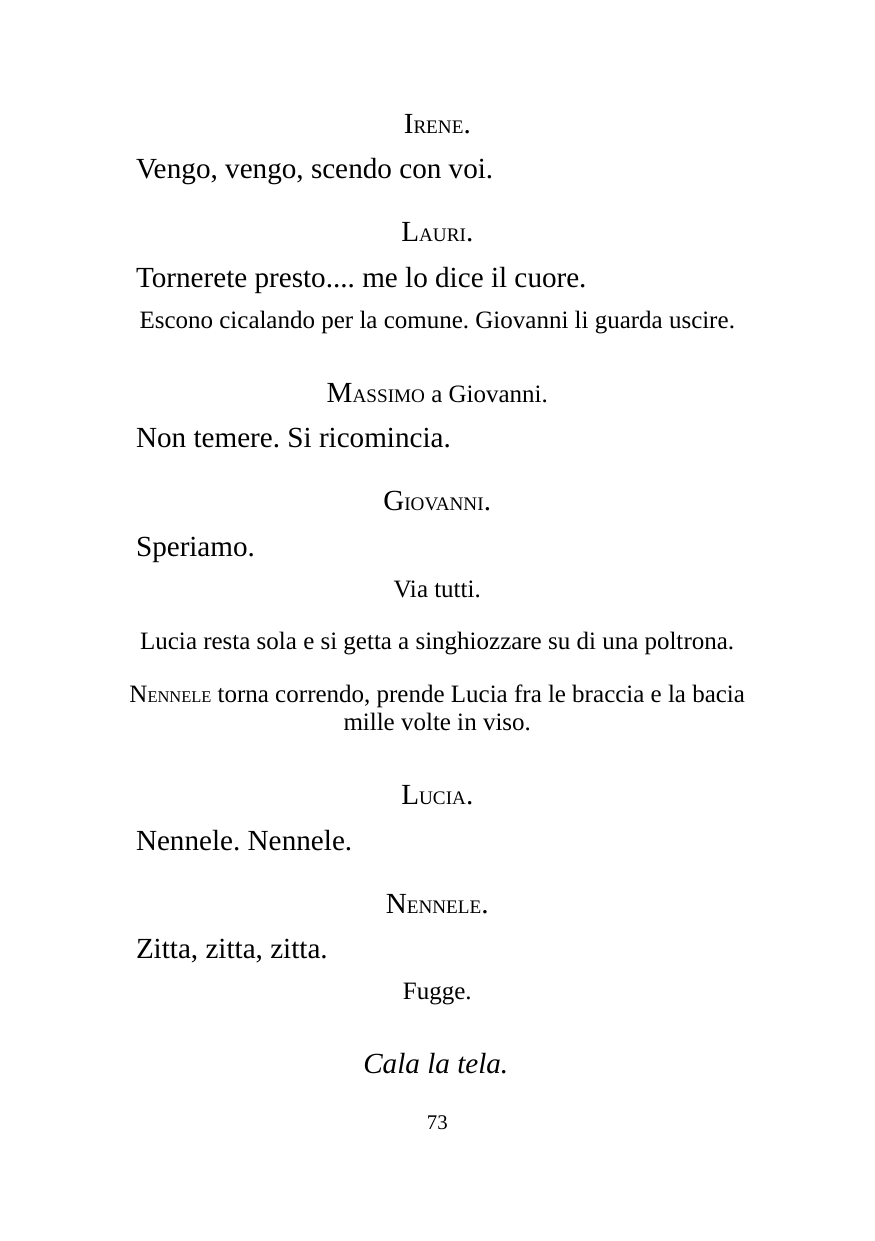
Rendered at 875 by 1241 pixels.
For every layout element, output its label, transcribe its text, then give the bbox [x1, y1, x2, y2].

text Tornerete presto.... me lo dice il cuore. [106, 260, 768, 293]
text Speriamo. [106, 529, 768, 562]
text Via tutti. [106, 574, 768, 603]
text Zitta, zitta, zitta. [106, 931, 768, 965]
text Lauri. [106, 214, 768, 248]
text Lucia resta sola e si getta a singhiozzare su di una poltrona. [106, 626, 768, 655]
text Nennele. [106, 886, 768, 919]
text Escono cicalando per la comune. Giovanni li guarda uscire. [106, 305, 768, 334]
text Nennele. Nennele. [106, 823, 768, 856]
text Nennele torna correndo, prende Lucia fra le braccia e la bacia mille volte in viso. [106, 679, 768, 736]
text Massimo a Giovanni. [106, 375, 768, 409]
text Irene. [106, 106, 768, 140]
text Non temere. Si ricomincia. [106, 421, 768, 454]
text Lucia. [106, 777, 768, 811]
text Cala la tela. [106, 1046, 768, 1080]
text Giovanni. [106, 483, 768, 517]
text Vengo, vengo, scendo con voi. [106, 152, 768, 185]
text Fugge. [106, 976, 768, 1005]
